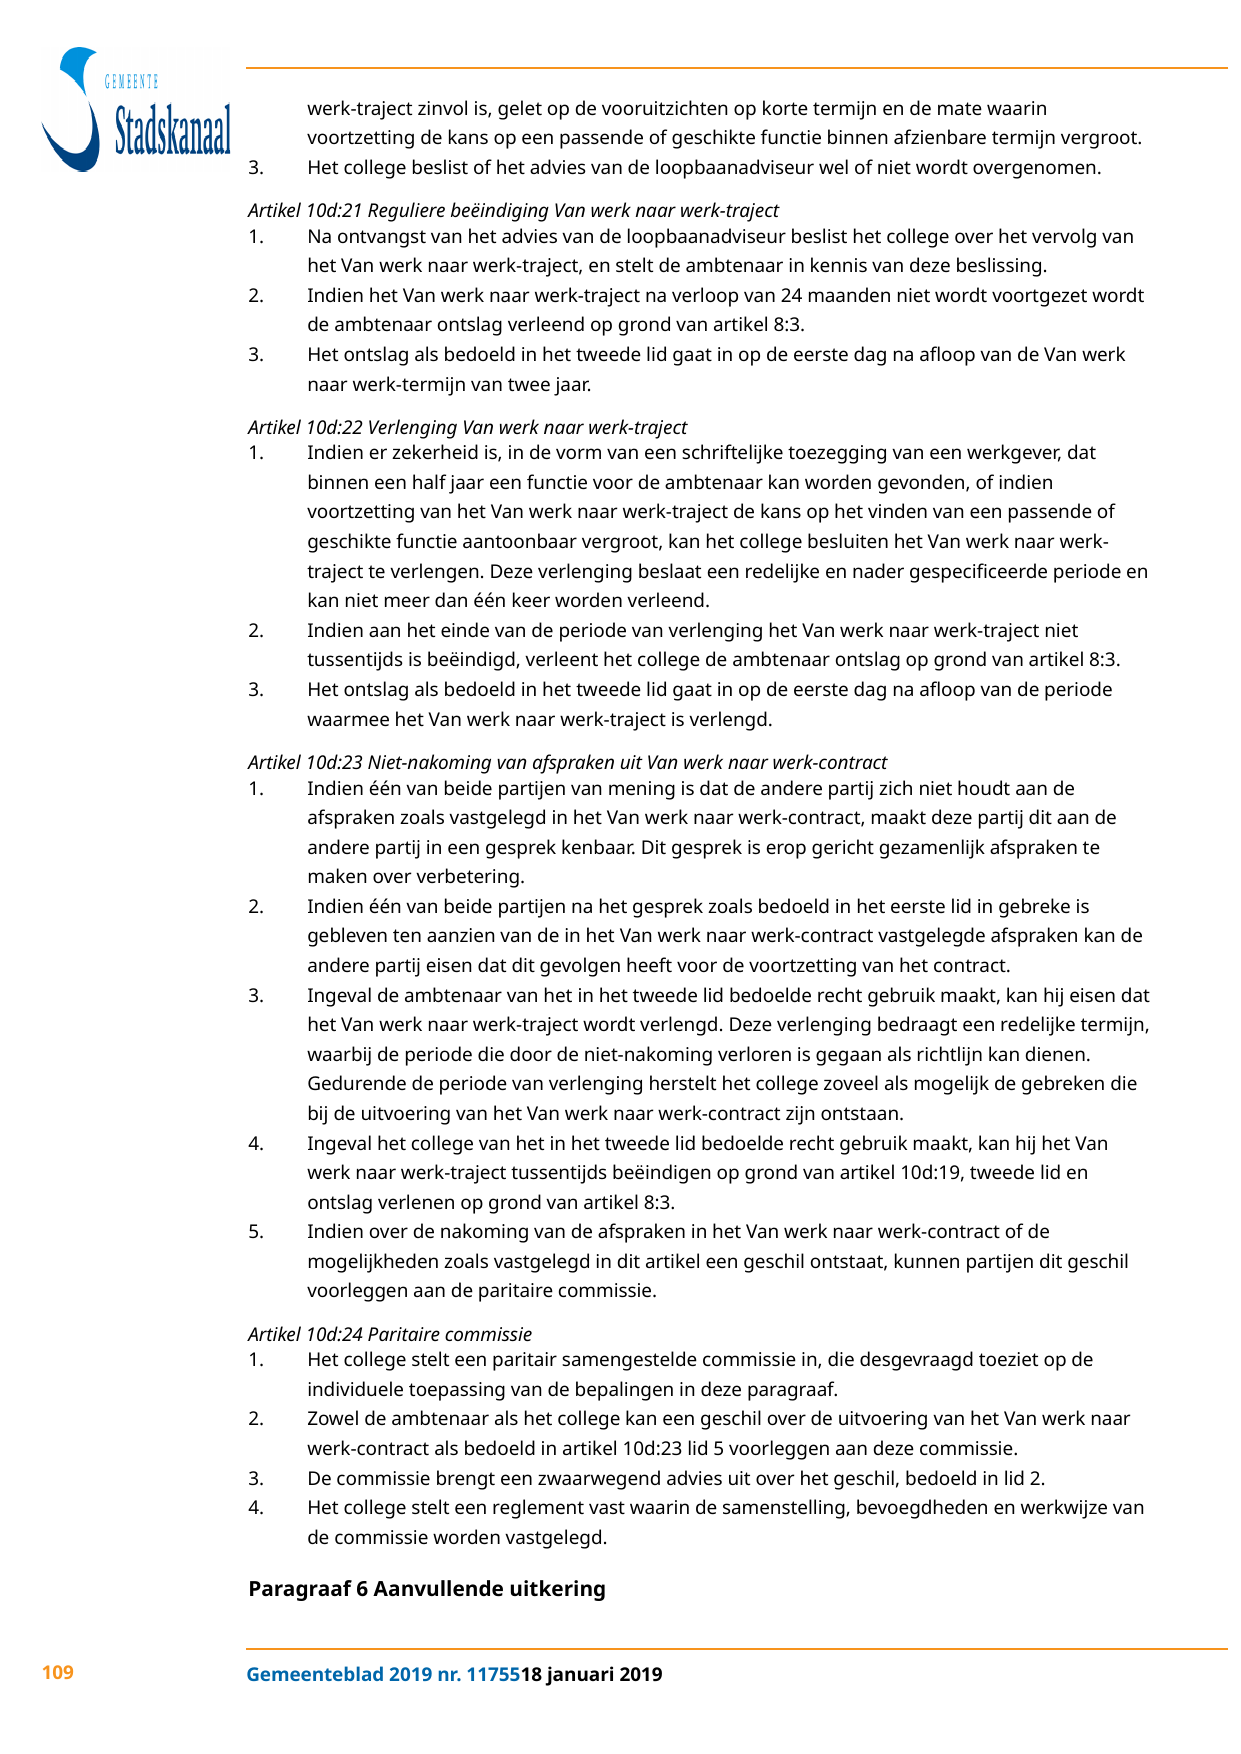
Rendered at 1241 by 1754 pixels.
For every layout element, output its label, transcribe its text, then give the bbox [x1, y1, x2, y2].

list Indien aan het einde van de periode van verlenging het Van werk naar werk-traject niet tussentijds is beëindigd, verleent het college de ambtenaar ontslag op grond van artikel 8:3. [248, 617, 1152, 672]
list Het college stelt een reglement vast waarin de samenstelling, bevoegdheden en werkwijze van de commissie worden vastgelegd. [248, 1494, 1152, 1550]
text Paragraaf 6 Aanvullende uitkering [248, 1574, 1152, 1603]
list Het college beslist of het advies van de loopbaanadviseur wel of niet wordt overgenomen. [248, 154, 1152, 180]
list Indien over de nakoming van de afspraken in het Van werk naar werk-contract of de mogelijkheden zoals vastgelegd in dit artikel een geschil ontstaat, kunnen partijen dit geschil voorleggen aan de paritaire commissie. [248, 1218, 1152, 1303]
list Het ontslag als bedoeld in het tweede lid gaat in op de eerste dag na afloop van de periode waarmee het Van werk naar werk-traject is verlengd. [248, 676, 1152, 732]
text Artikel 10d:21 Reguliere beëindiging Van werk naar werk-traject [248, 197, 1152, 223]
list Het college stelt een paritair samengestelde commissie in, die desgevraagd toeziet op de individuele toepassing van de bepalingen in deze paragraaf. [248, 1346, 1152, 1402]
list Het ontslag als bedoeld in het tweede lid gaat in op de eerste dag na afloop van de Van werk naar werk-termijn van twee jaar. [248, 341, 1152, 396]
list Indien het Van werk naar werk-traject na verloop van 24 maanden niet wordt voortgezet wordt de ambtenaar ontslag verleend op grond van artikel 8:3. [248, 282, 1152, 337]
list Zowel de ambtenaar als het college kan een geschil over de uitvoering van het Van werk naar werk-contract als bedoeld in artikel 10d:23 lid 5 voorleggen aan deze commissie. [248, 1406, 1152, 1461]
text Artikel 10d:24 Paritaire commissie [248, 1321, 1152, 1346]
list Indien er zekerheid is, in de vorm van een schriftelijke toezegging van een werkgever, dat binnen een half jaar een functie voor de ambtenaar kan worden gevonden, of indien voortzetting van het Van werk naar werk-traject de kans op het vinden van een passende of geschikte functie aantoonbaar vergroot, kan het college besluiten het Van werk naar werk-traject te verlengen. Deze verlenging beslaat een redelijke en nader gespecificeerde periode en kan niet meer dan één keer worden verleend. [248, 439, 1152, 613]
picture [41, 47, 231, 172]
list Na ontvangst van het advies van de loopbaanadviseur beslist het college over het vervolg van het Van werk naar werk-traject, en stelt de ambtenaar in kennis van deze beslissing. [248, 223, 1152, 278]
list werk-traject zinvol is, gelet op de vooruitzichten op korte termijn en de mate waarin voortzetting de kans op een passende of geschikte functie binnen afzienbare termijn vergroot. [248, 95, 1152, 150]
list De commissie brengt een zwaarwegend advies uit over het geschil, bedoeld in lid 2. [248, 1465, 1152, 1491]
text Artikel 10d:22 Verlenging Van werk naar werk-traject [248, 414, 1152, 439]
text Artikel 10d:23 Niet-nakoming van afspraken uit Van werk naar werk-contract [248, 749, 1152, 775]
list Ingeval het college van het in het tweede lid bedoelde recht gebruik maakt, kan hij het Van werk naar werk-traject tussentijds beëindigen op grond van artikel 10d:19, tweede lid en ontslag verlenen op grond van artikel 8:3. [248, 1130, 1152, 1214]
list Indien één van beide partijen na het gesprek zoals bedoeld in het eerste lid in gebreke is gebleven ten aanzien van de in het Van werk naar werk-contract vastgelegde afspraken kan de andere partij eisen dat dit gevolgen heeft voor de voortzetting van het contract. [248, 893, 1152, 978]
list Indien één van beide partijen van mening is dat de andere partij zich niet houdt aan de afspraken zoals vastgelegd in het Van werk naar werk-contract, maakt deze partij dit aan de andere partij in een gesprek kenbaar. Dit gesprek is erop gericht gezamenlijk afspraken te maken over verbetering. [248, 775, 1152, 889]
list Ingeval de ambtenaar van het in het tweede lid bedoelde recht gebruik maakt, kan hij eisen dat het Van werk naar werk-traject wordt verlengd. Deze verlenging bedraagt een redelijke termijn, waarbij de periode die door de niet-nakoming verloren is gegaan als richtlijn kan dienen. Gedurende de periode van verlenging herstelt het college zoveel als mogelijk de gebreken die bij de uitvoering van het Van werk naar werk-contract zijn ontstaan. [248, 982, 1152, 1126]
